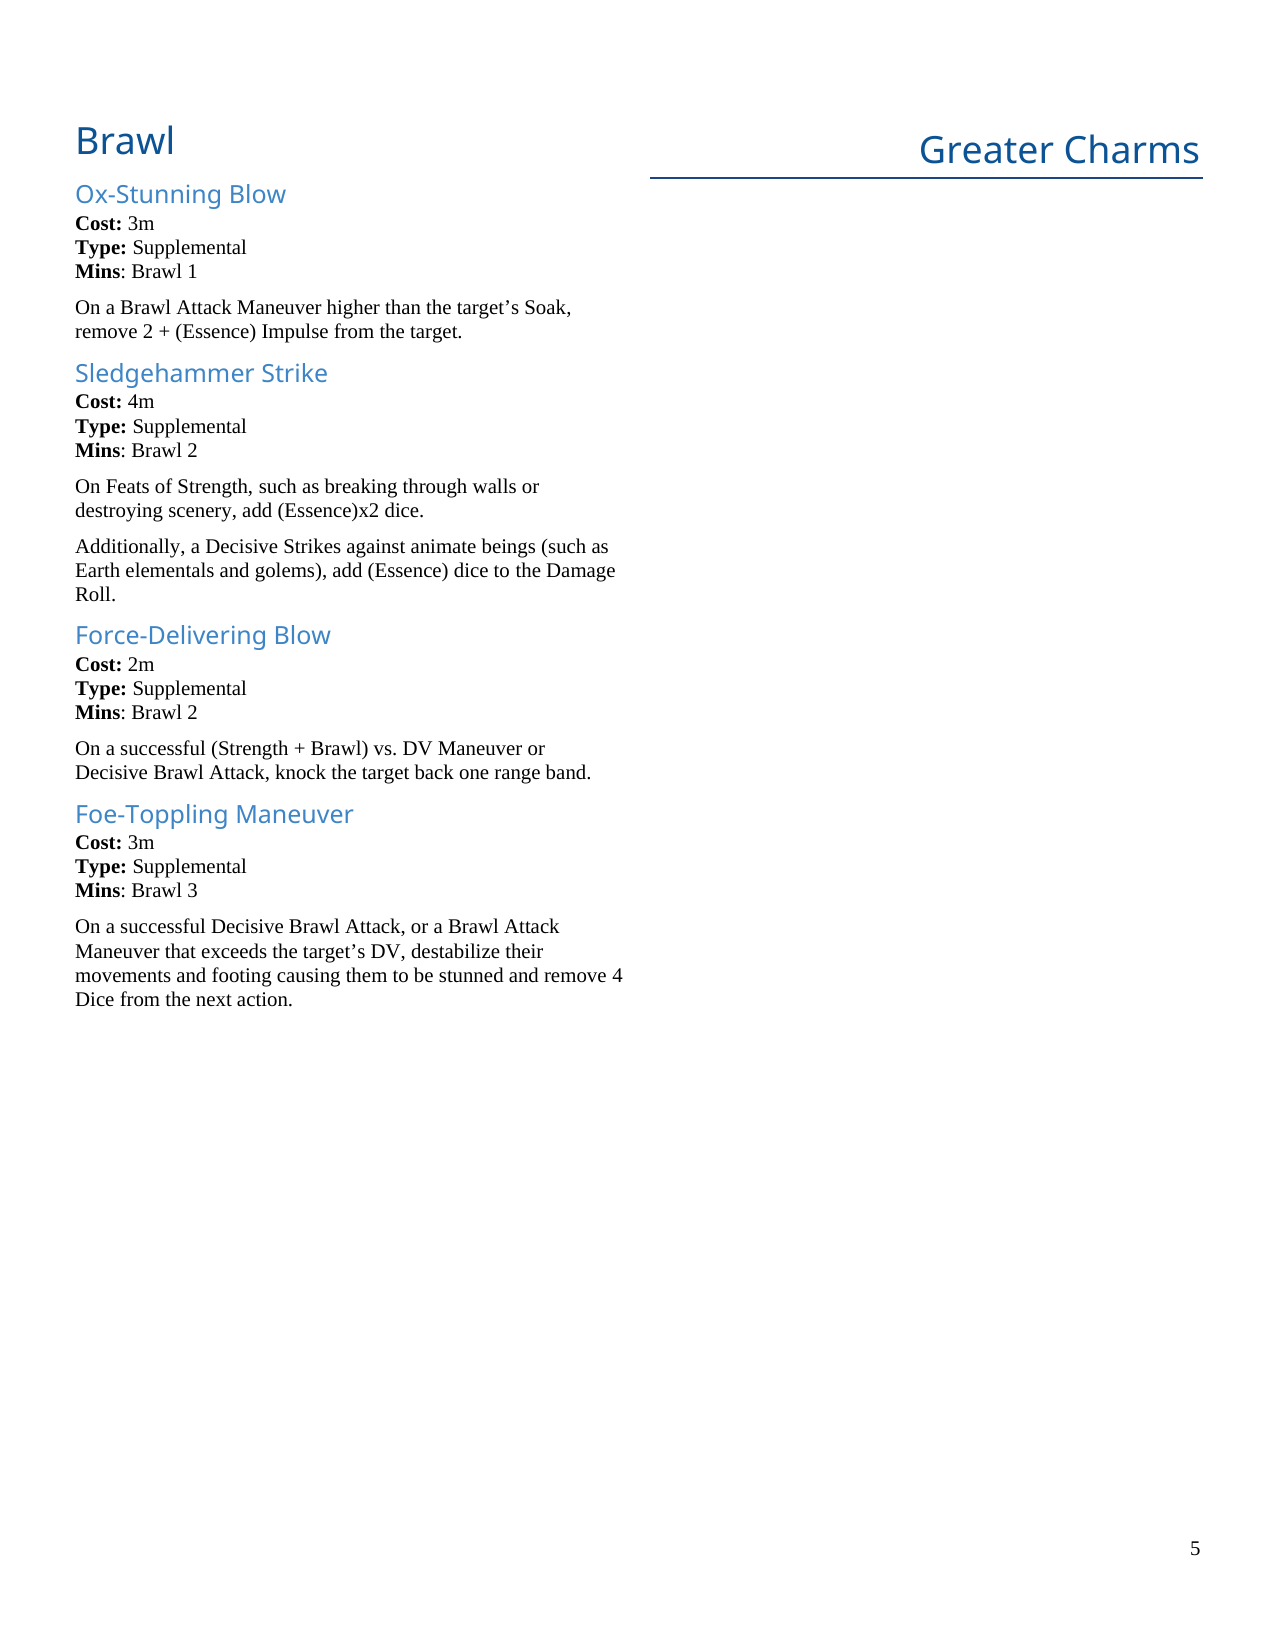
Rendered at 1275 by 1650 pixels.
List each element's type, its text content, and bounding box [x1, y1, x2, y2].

subtitle Brawl [75, 114, 622, 165]
text Cost: 3m Type: Supplemental Mins: Brawl 1 [75, 211, 622, 283]
text Cost: 4m Type: Supplemental Mins: Brawl 2 [75, 389, 622, 462]
text On a successful Decisive Brawl Attack, or a Brawl Attack Maneuver that exceeds the target’s DV, destabilize their movements and footing causing them to be stunned and remove 4 Dice from the next action. [75, 914, 622, 1011]
subtitle Ox-Stunning Blow [75, 177, 622, 211]
text On a Brawl Attack Maneuver higher than the target’s Soak, remove 2 + (Essence) Impulse from the target. [75, 295, 622, 343]
text On Feats of Strength, such as breaking through walls or destroying scenery, add (Essence)x2 dice. [75, 474, 622, 522]
subtitle Foe-Toppling Maneuver [75, 796, 622, 830]
text On a successful (Strength + Brawl) vs. DV Maneuver or Decisive Brawl Attack, knock the target back one range band. [75, 736, 622, 784]
text Cost: 3m Type: Supplemental Mins: Brawl 3 [75, 830, 622, 902]
subtitle Sledgehammer Strike [75, 355, 622, 389]
text Cost: 2m Type: Supplemental Mins: Brawl 2 [75, 652, 622, 724]
subtitle Greater Charms [649, 120, 1203, 179]
text Additionally, a Decisive Strikes against animate beings (such as Earth elementals and golems), add (Essence) dice to the Damage Roll. [75, 534, 622, 606]
subtitle Force-Delivering Blow [75, 618, 622, 652]
